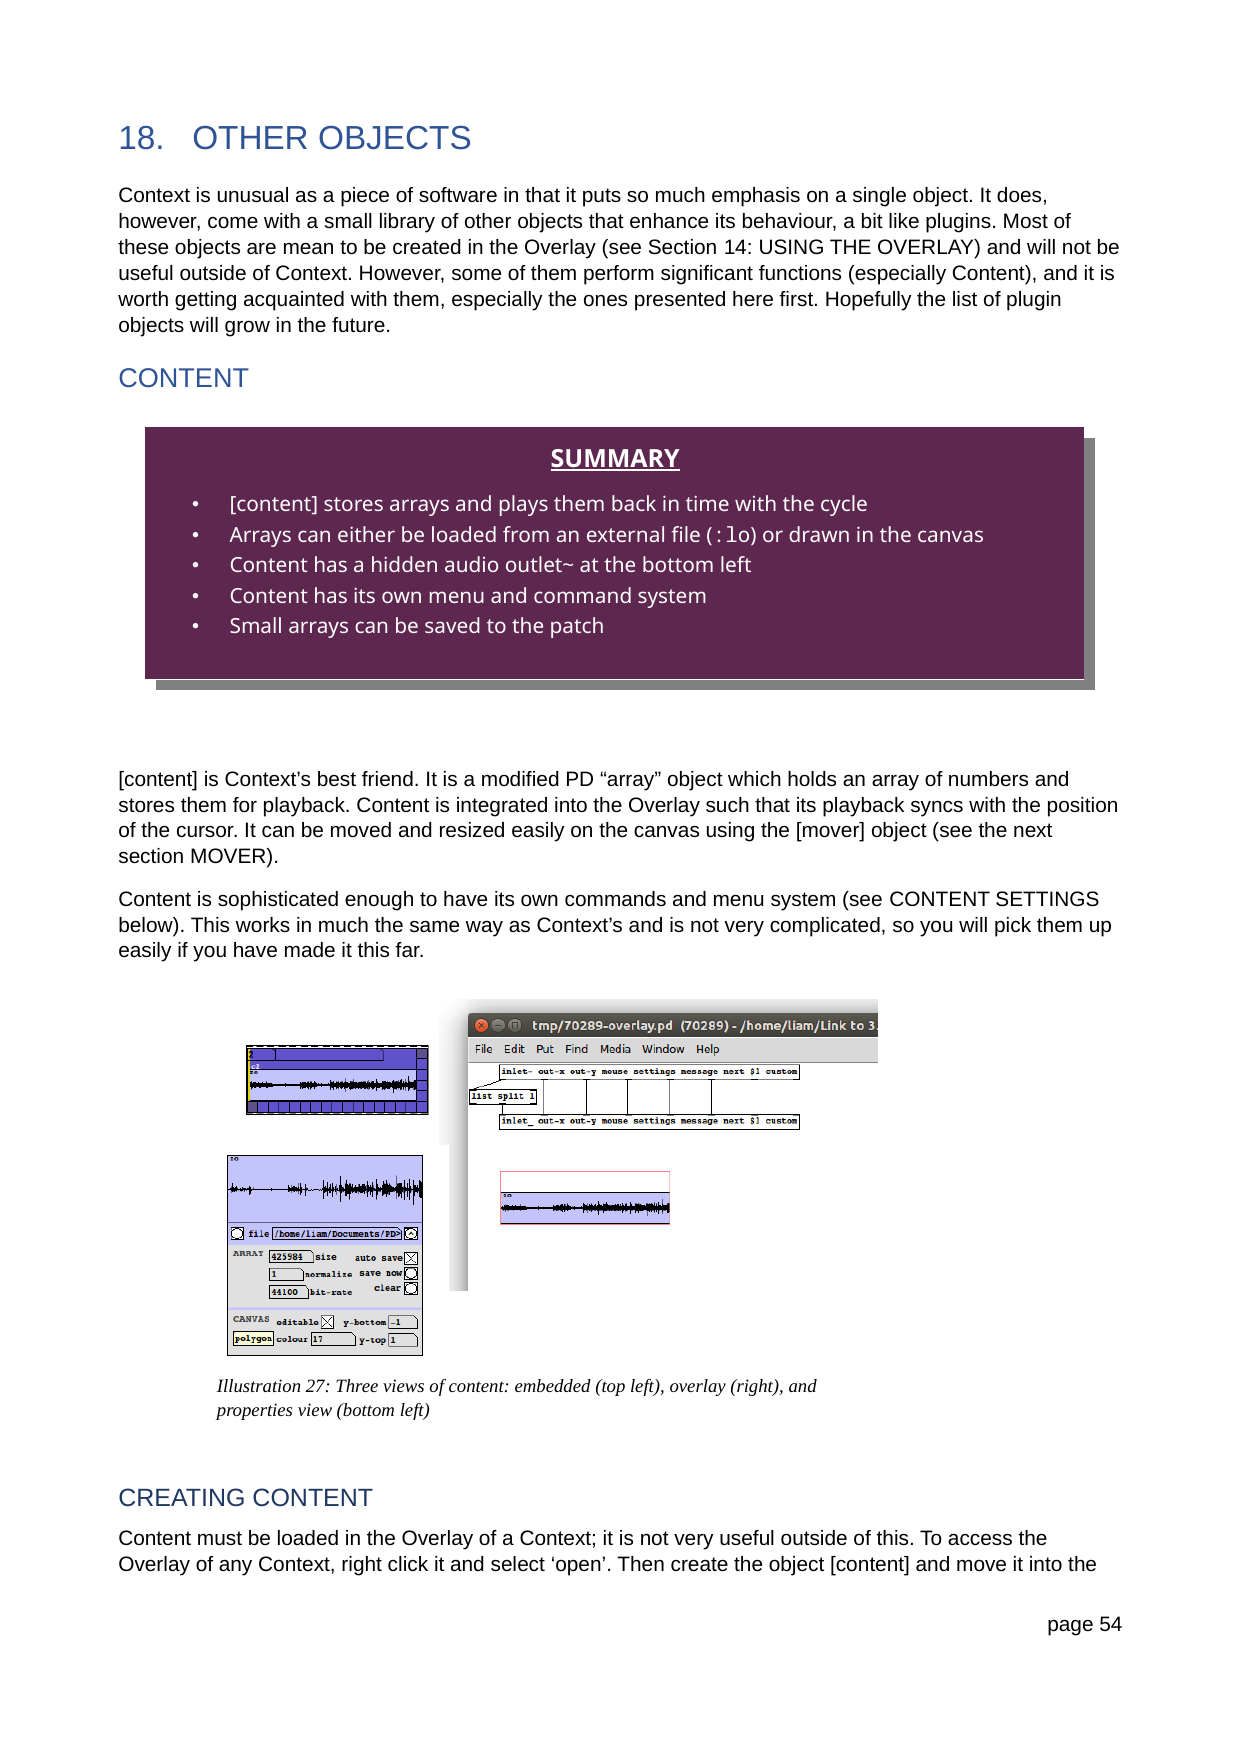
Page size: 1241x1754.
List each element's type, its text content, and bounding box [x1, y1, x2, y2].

subtitle CONTENT [118, 362, 1122, 393]
text [217, 1012, 439, 1145]
list Arrays can either be loaded from an external file (:lo) or drawn in the canvas [192, 520, 1075, 548]
text [content] is Context’s best friend. It is a modified PD “array” object which holds an array of numbers and stores them for playback. Content is integrated into the Overlay such that its playback syncs with the position of the cursor. It can be moved and resized easily on the canvas using the [mover] object (see the next section MOVER). [118, 767, 1122, 868]
subtitle SUMMARY [154, 441, 1075, 474]
subtitle CREATING CONTENT [118, 1483, 1122, 1512]
list [content] stores arrays and plays them back in time with the cycle [192, 489, 1075, 517]
text Content is sophisticated enough to have its own commands and menu system (see CONTENT SETTINGS below). This works in much the same way as Context’s and is not very complicated, so you will pick them up easily if you have made it this far. [118, 887, 1122, 962]
subtitle OTHER OBJECTS [118, 118, 1122, 157]
picture [216, 999, 878, 1362]
text Context is unusual as a piece of software in that it puts so much emphasis on a single object. It does, however, come with a small library of other objects that enhance its behaviour, a bit like plugins. Most of these objects are mean to be created in the Overlay (see Section 14: USING THE OVERLAY) and will not be useful outside of Context. However, some of them perform significant functions (especially Content), and it is worth getting acquainted with them, especially the ones presented here first. Hopefully the list of plugin objects will grow in the future. [118, 183, 1122, 336]
text Content must be loaded in the Overlay of a Context; it is not very useful outside of this. To access the Overlay of any Context, right click it and select ‘open’. Then create the object [content] and move it into the [118, 1526, 1122, 1576]
list Content has a hidden audio outlet~ at the bottom left [192, 550, 1075, 579]
list Content has its own menu and command system [192, 581, 1075, 609]
list Small arrays can be saved to the patch [192, 612, 1075, 640]
text Illustration 27: Three views of content: embedded (top left), overlay (right), and properties view (bottom left) [217, 1291, 877, 1420]
